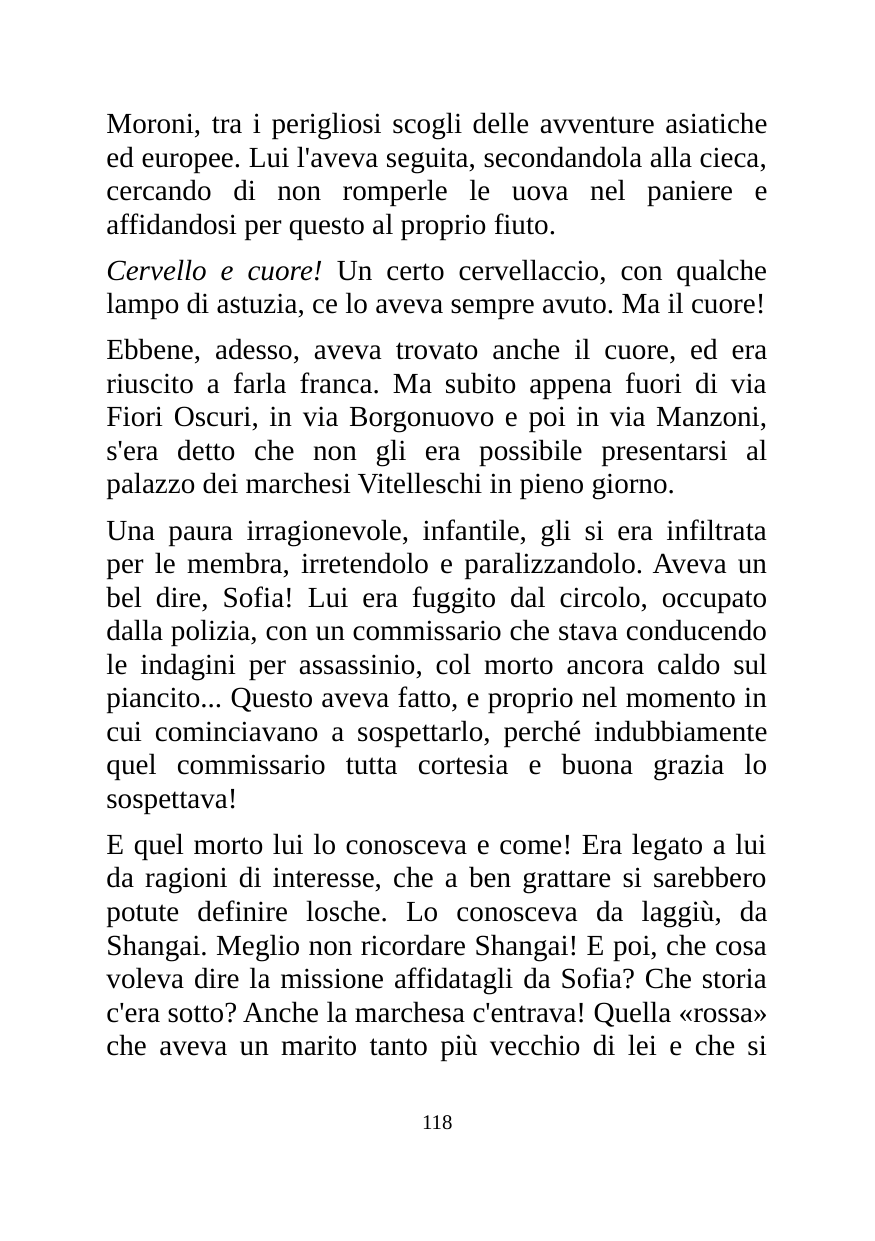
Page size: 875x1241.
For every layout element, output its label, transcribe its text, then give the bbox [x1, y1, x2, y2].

text Moroni, tra i perigliosi scogli delle avventure asiatiche ed europee. Lui l'aveva seguita, secondandola alla cieca, cercando di non romperle le uova nel paniere e affidandosi per questo al proprio fiuto. [106, 106, 768, 240]
text Cervello e cuore! Un certo cervellaccio, con qualche lampo di astuzia, ce lo aveva sempre avuto. Ma il cuore! [106, 253, 768, 320]
text Una paura irragionevole, infantile, gli si era infiltrata per le membra, irretendolo e paralizzandolo. Aveva un bel dire, Sofia! Lui era fuggito dal circolo, occupato dalla polizia, con un commissario che stava conducendo le indagini per assassinio, col morto ancora caldo sul piancito... Questo aveva fatto, e proprio nel momento in cui cominciavano a sospettarlo, perché indubbiamente quel commissario tutta cortesia e buona grazia lo sospettava! [106, 513, 768, 814]
text Ebbene, adesso, aveva trovato anche il cuore, ed era riuscito a farla franca. Ma subito appena fuori di via Fiori Oscuri, in via Borgonuovo e poi in via Manzoni, s'era detto che non gli era possibile presentarsi al palazzo dei marchesi Vitelleschi in pieno giorno. [106, 332, 768, 500]
text E quel morto lui lo conosceva e come! Era legato a lui da ragioni di interesse, che a ben grattare si sarebbero potute definire losche. Lo conosceva da laggiù, da Shangai. Meglio non ricordare Shangai! E poi, che cosa voleva dire la missione affidatagli da Sofia? Che storia c'era sotto? Anche la marchesa c'entrava! Quella «rossa» che aveva un marito tanto più vecchio di lei e che si [106, 827, 768, 1062]
